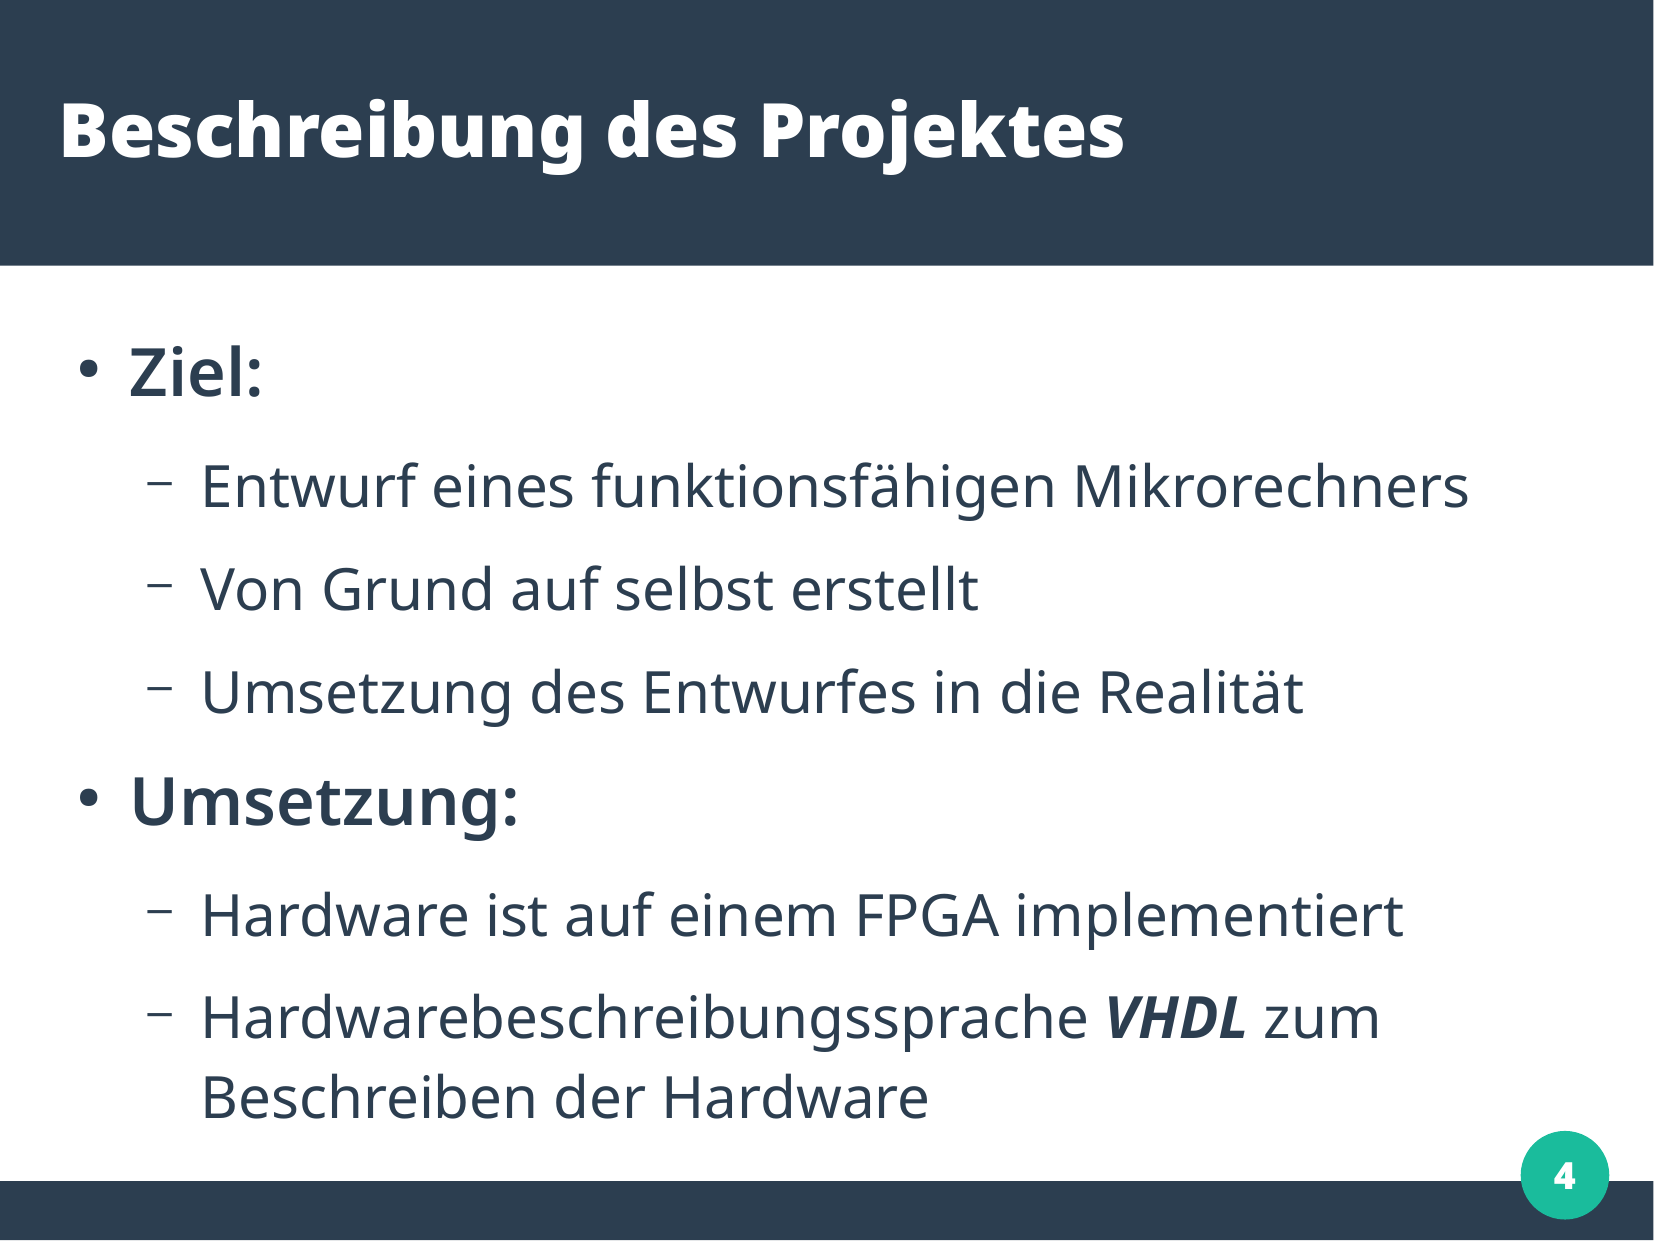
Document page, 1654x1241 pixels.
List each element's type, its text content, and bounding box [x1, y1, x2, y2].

title Beschreibung des Projektes [59, 49, 1595, 207]
list Ziel: Entwurf eines funktionsfähigen Mikrorechners Von Grund auf selbst erstellt Umsetzung des Entwurfes in die Realität Umsetzung: Hardware ist auf einem FPGA implementiert Hardwarebeschreibungssprache VHDL zum Beschreiben der Hardware [59, 324, 1595, 1152]
